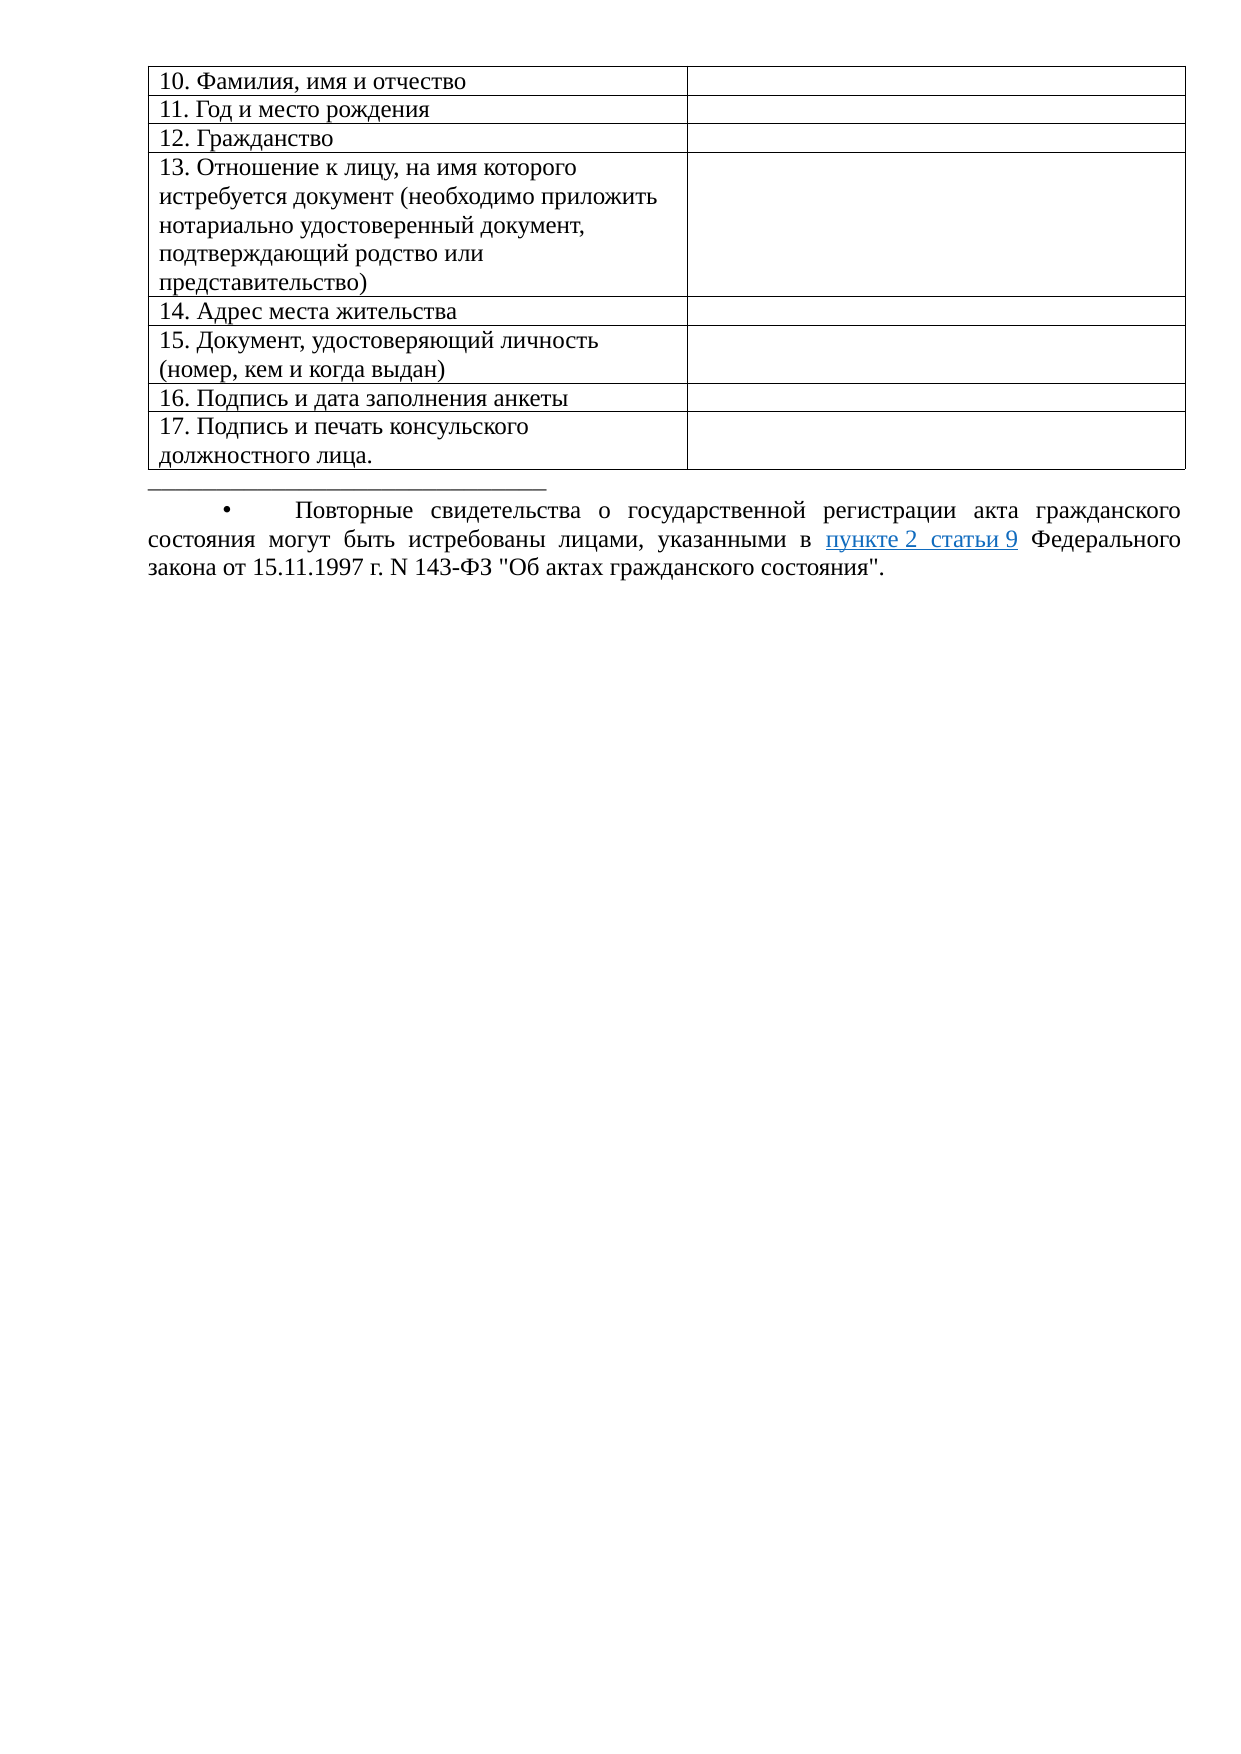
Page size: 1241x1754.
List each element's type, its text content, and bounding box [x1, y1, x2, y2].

table_cell 12. Гражданство [149, 124, 687, 152]
table_cell 10. Фамилия, имя и отчество [149, 67, 687, 94]
table_cell 16. Подпись и дата заполнения анкеты [149, 384, 687, 411]
table_cell [688, 153, 1185, 296]
table_cell 11. Год и место рождения [149, 96, 687, 123]
table_cell [688, 297, 1185, 325]
table_cell 13. Отношение к лицу, на имя которого истребуется документ (необходимо приложить нотариально удостоверенный документ, подтверждающий родство или представительство) [149, 153, 687, 296]
text _____________________________ [148, 470, 1181, 495]
table_cell [688, 67, 1185, 94]
table_cell 14. Адрес места жительства [149, 297, 687, 325]
table_cell [688, 412, 1185, 469]
table_cell 17. Подпись и печать консульского должностного лица. [149, 412, 687, 469]
table_cell 15. Документ, удостоверяющий личность (номер, кем и когда выдан) [149, 326, 687, 382]
table_cell [688, 124, 1185, 152]
table_cell [688, 384, 1185, 411]
table_cell [688, 96, 1185, 123]
list Повторные свидетельства о государственной регистрации акта гражданского состояния могут быть истребованы лицами, указанными в пункте 2 статьи 9 Федерального закона от 15.11.1997 г. N 143-ФЗ "Об актах гражданского состояния". [148, 495, 1181, 581]
table_cell [688, 326, 1185, 382]
